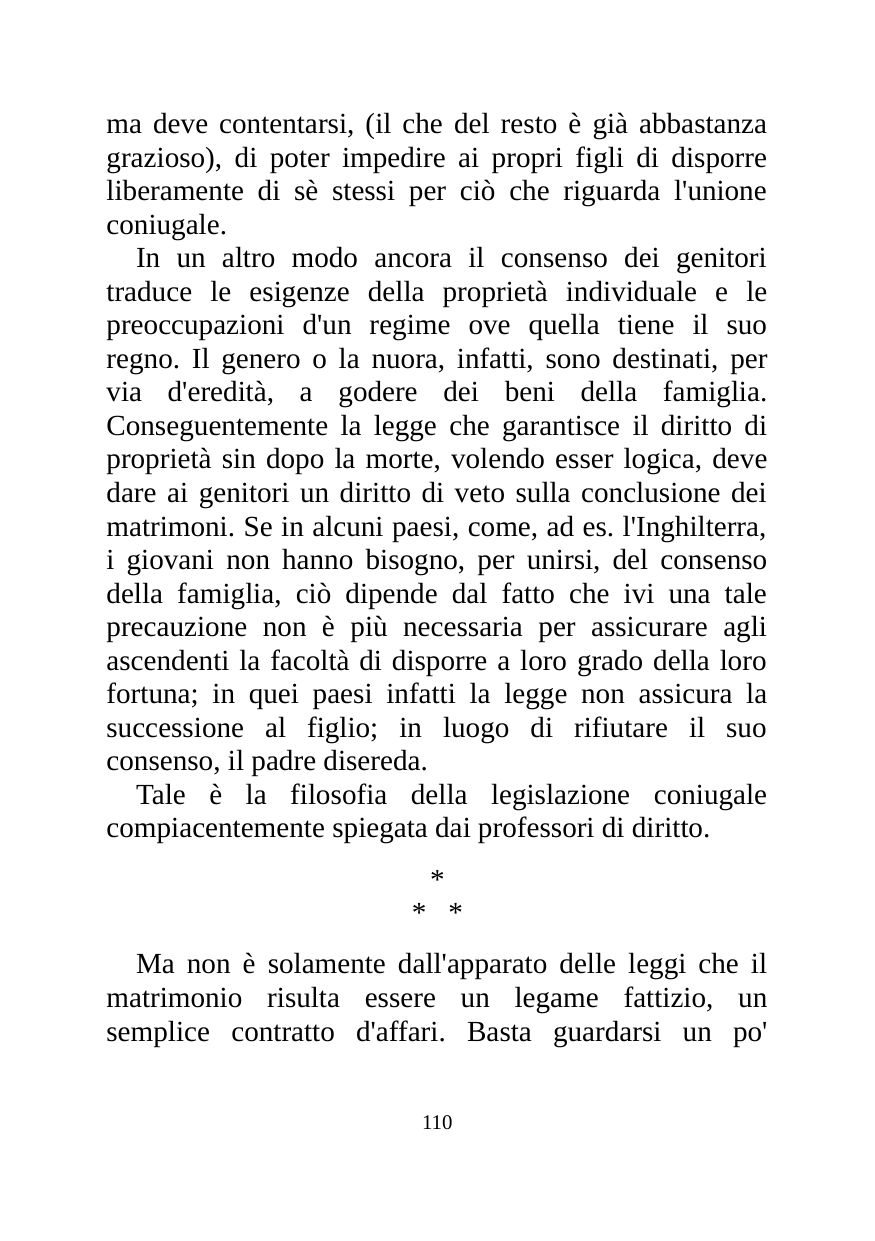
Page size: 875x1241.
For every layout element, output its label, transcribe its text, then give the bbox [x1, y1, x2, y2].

text In un altro modo ancora il consenso dei genitori traduce le esigenze della proprietà individuale e le preoccupazioni d'un regime ove quella tiene il suo regno. Il genero o la nuora, infatti, sono destinati, per via d'eredità, a godere dei beni della famiglia. Conseguentemente la legge che garantisce il diritto di proprietà sin dopo la morte, volendo esser logica, deve dare ai genitori un diritto di veto sulla conclusione dei matrimoni. Se in alcuni paesi, come, ad es. l'Inghilterra, i giovani non hanno bisogno, per unirsi, del consenso della famiglia, ciò dipende dal fatto che ivi una tale precauzione non è più necessaria per assicurare agli ascendenti la facoltà di disporre a loro grado della loro fortuna; in quei paesi infatti la legge non assicura la successione al figlio; in luogo di rifiutare il suo consenso, il padre disereda. [106, 240, 768, 777]
text Tale è la filosofia della legislazione coniugale compiacentemente spiegata dai professori di diritto. [106, 777, 768, 844]
text * * * [106, 862, 768, 929]
text ma deve contentarsi, (il che del resto è già abbastanza grazioso), di poter impedire ai propri figli di disporre liberamente di sè stessi per ciò che riguarda l'unione coniugale. [106, 106, 768, 240]
text Ma non è solamente dall'apparato delle leggi che il matrimonio risulta essere un legame fattizio, un semplice contratto d'affari. Basta guardarsi un po' [106, 947, 768, 1047]
